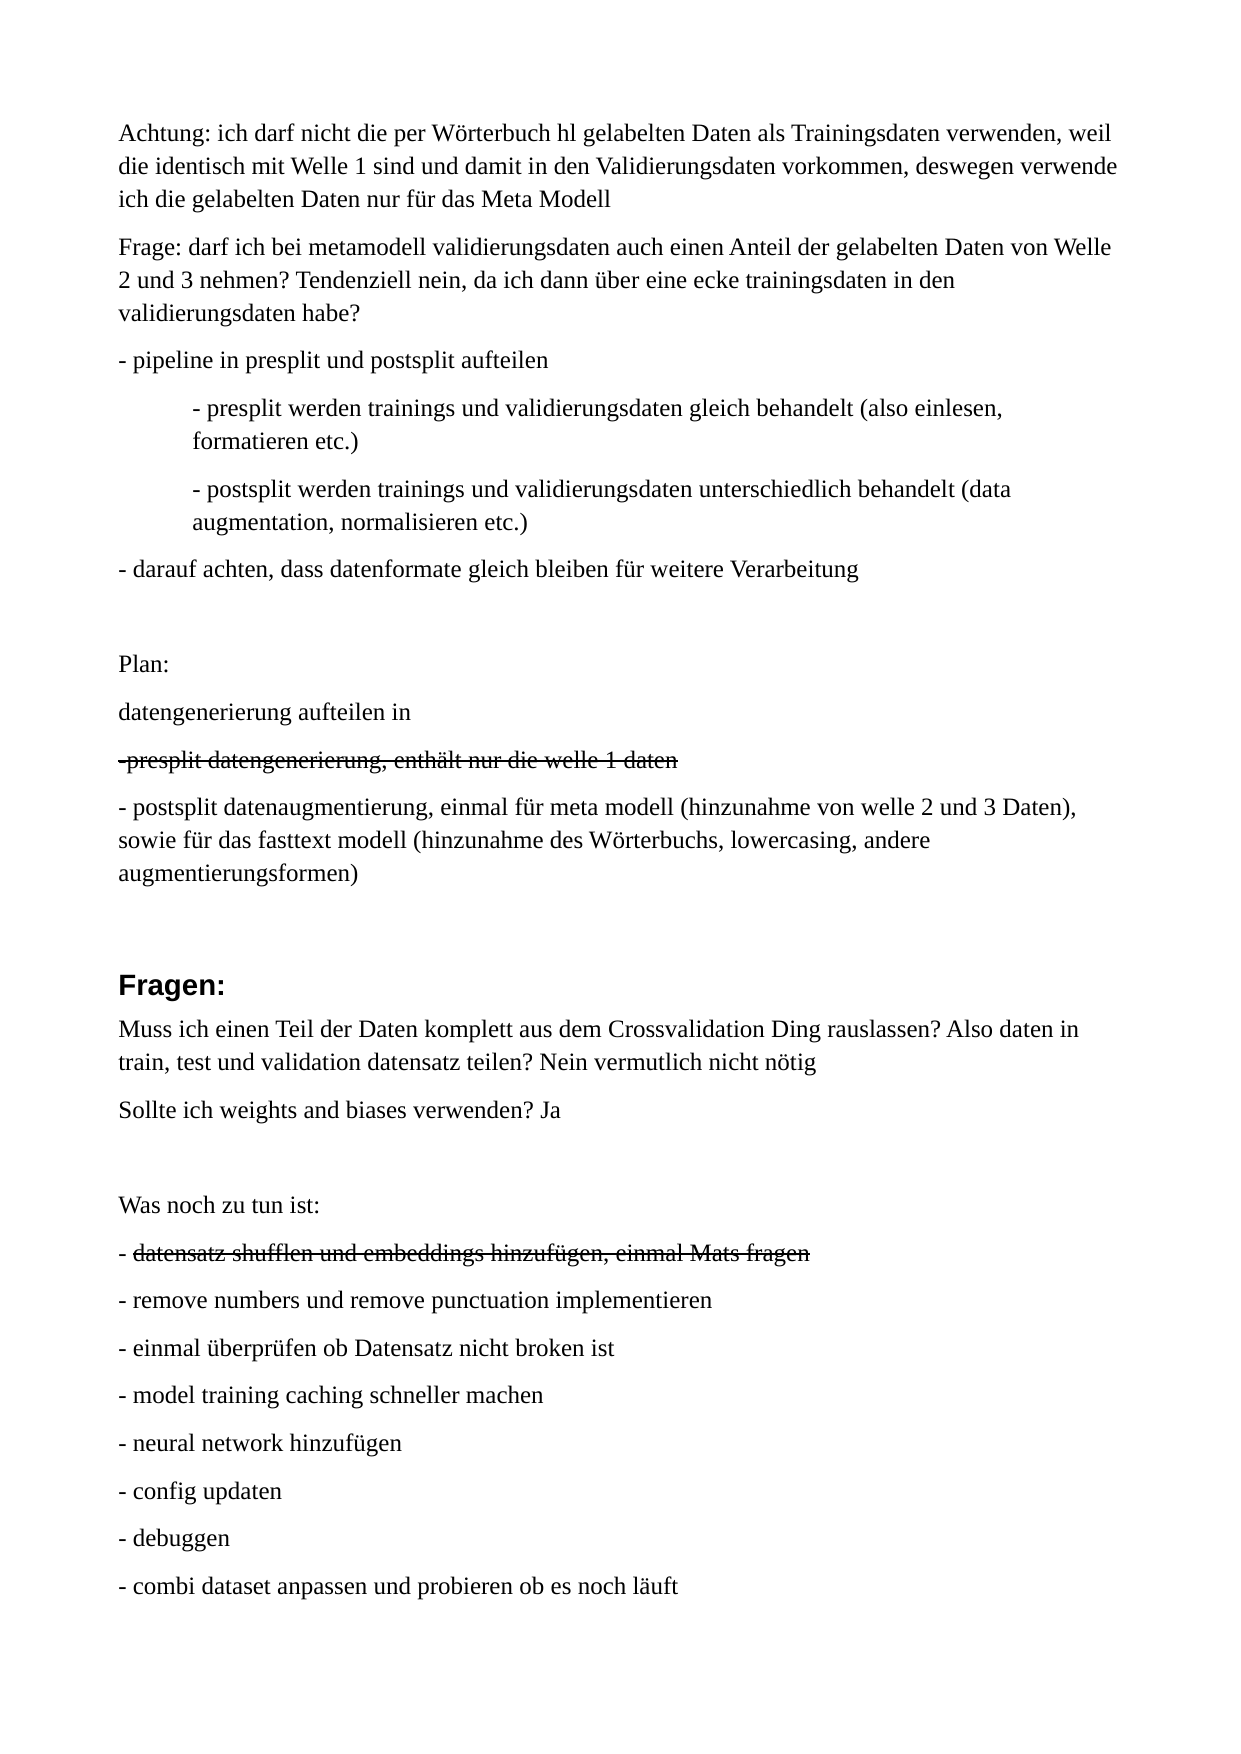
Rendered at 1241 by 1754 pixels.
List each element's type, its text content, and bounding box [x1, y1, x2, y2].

text Achtung: ich darf nicht die per Wörterbuch hl gelabelten Daten als Trainingsdaten verwenden, weil die identisch mit Welle 1 sind und damit in den Validierungsdaten vorkommen, deswegen verwende ich die gelabelten Daten nur für das Meta Modell [118, 118, 1122, 213]
text datengenerierung aufteilen in [118, 697, 1122, 726]
text - neural network hinzufügen [118, 1428, 1122, 1457]
text Plan: [118, 649, 1122, 678]
subtitle Fragen: [118, 968, 1122, 1002]
text - presplit werden trainings und validierungsdaten gleich behandelt (also einlesen, formatieren etc.) [192, 393, 1122, 455]
text Muss ich einen Teil der Daten komplett aus dem Crossvalidation Ding rauslassen? Also daten in train, test und validation datensatz teilen? Nein vermutlich nicht nötig [118, 1014, 1122, 1076]
text - pipeline in presplit und postsplit aufteilen [118, 345, 1122, 374]
text Was noch zu tun ist: [118, 1190, 1122, 1219]
text - combi dataset anpassen und probieren ob es noch läuft [118, 1571, 1122, 1600]
text - config updaten [118, 1476, 1122, 1504]
text Sollte ich weights and biases verwenden? Ja [118, 1095, 1122, 1124]
text - model training caching schneller machen [118, 1381, 1122, 1409]
text - postsplit datenaugmentierung, einmal für meta modell (hinzunahme von welle 2 und 3 Daten), sowie für das fasttext modell (hinzunahme des Wörterbuchs, lowercasing, andere augmentierungsformen) [118, 792, 1122, 887]
text - darauf achten, dass datenformate gleich bleiben für weitere Verarbeitung [118, 554, 1122, 583]
text - debuggen [118, 1523, 1122, 1552]
text Frage: darf ich bei metamodell validierungsdaten auch einen Anteil der gelabelten Daten von Welle 2 und 3 nehmen? Tendenziell nein, da ich dann über eine ecke trainingsdaten in den validierungsdaten habe? [118, 232, 1122, 327]
text -presplit datengenerierung, enthält nur die welle 1 daten [118, 745, 1122, 773]
text - einmal überprüfen ob Datensatz nicht broken ist [118, 1333, 1122, 1362]
text - remove numbers und remove punctuation implementieren [118, 1285, 1122, 1314]
text - postsplit werden trainings und validierungsdaten unterschiedlich behandelt (data augmentation, normalisieren etc.) [192, 474, 1122, 535]
text - datensatz shufflen und embeddings hinzufügen, einmal Mats fragen [118, 1238, 1122, 1267]
